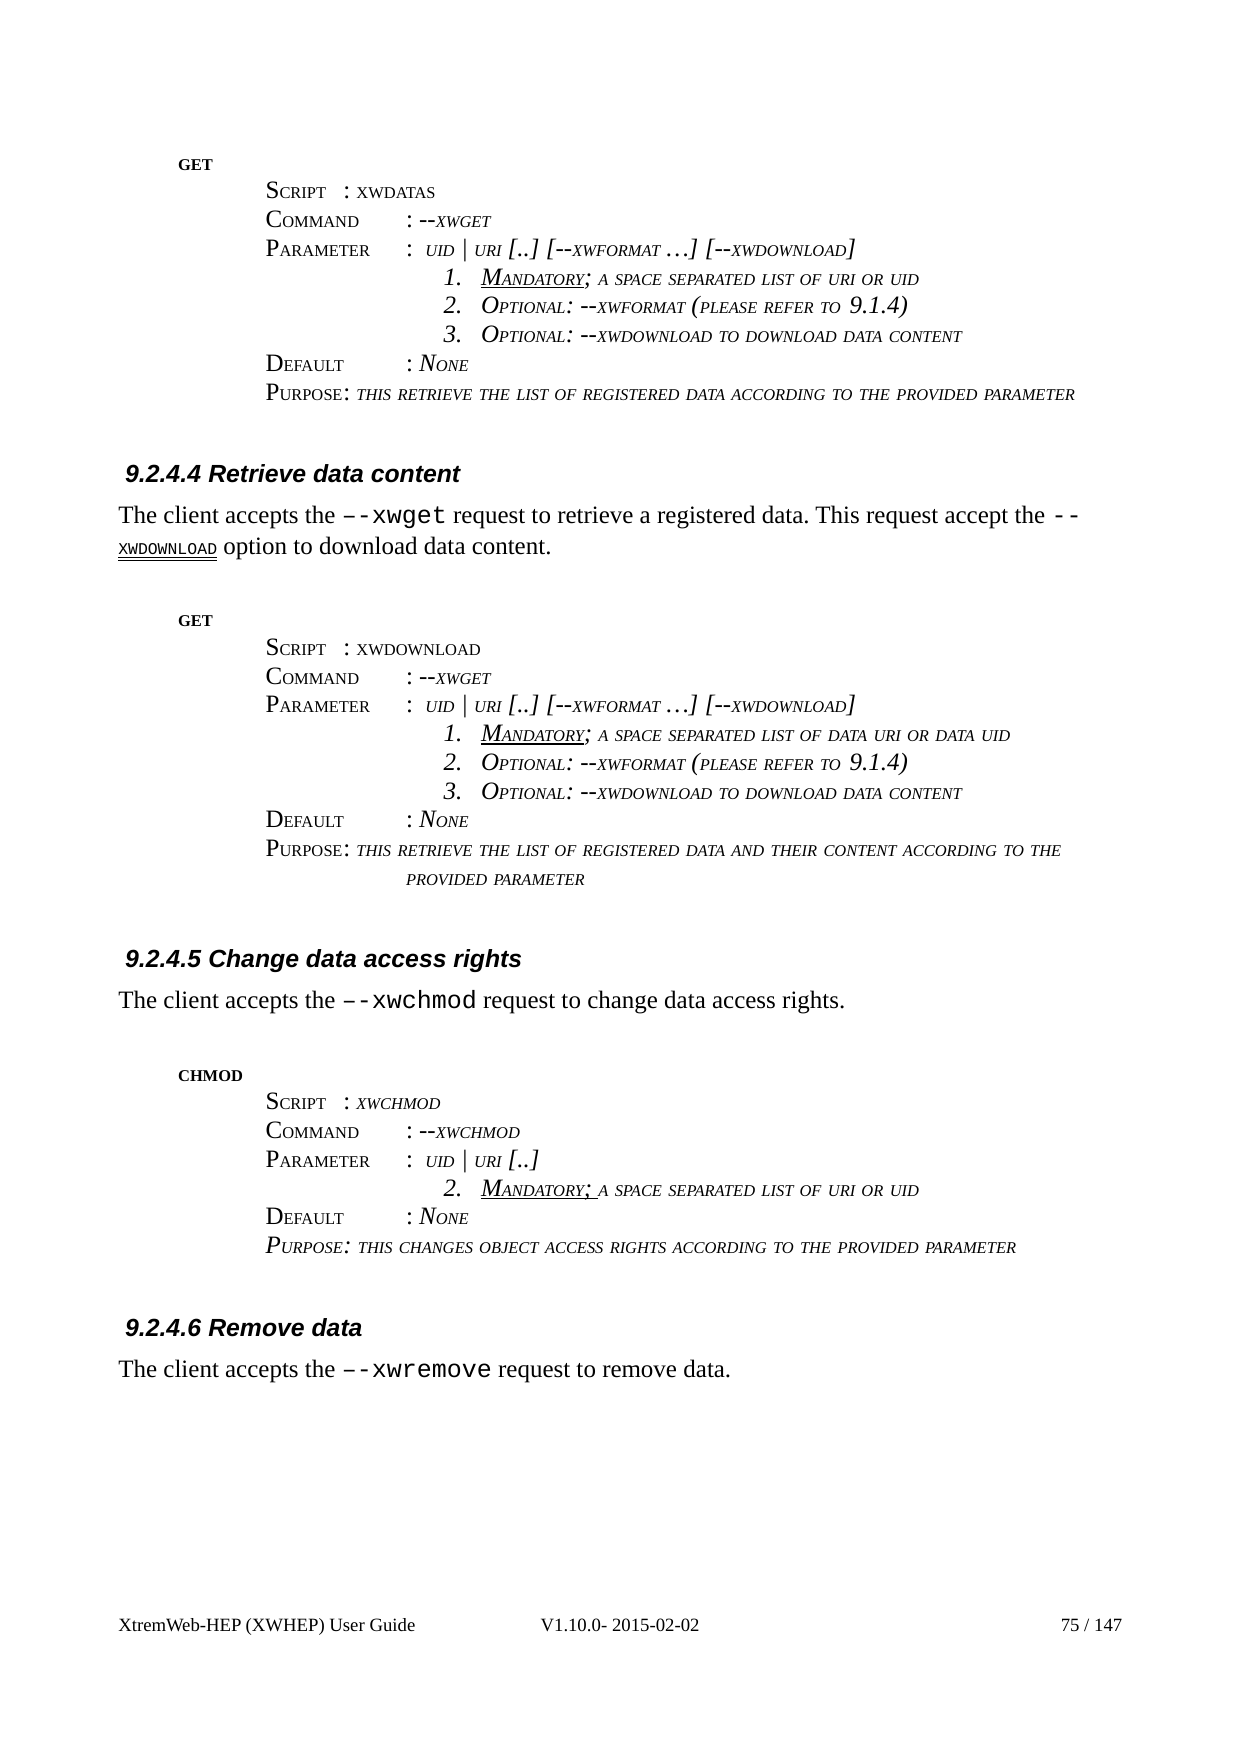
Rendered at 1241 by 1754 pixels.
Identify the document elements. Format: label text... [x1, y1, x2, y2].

text The client accepts the –-xwremove request to remove data. [118, 1354, 1122, 1384]
text Purpose : this retrieve the list of registered data and their content according to the provided parameter [265, 833, 1122, 891]
text Parameter : uid | uri [..] [--xwformat …] [--xwdownload] [265, 233, 1122, 262]
text Command : --xwget [265, 204, 1122, 233]
text Script : xwchmod [265, 1086, 1122, 1115]
text Script : xwdownload [265, 632, 1122, 661]
text Purpose : this retrieve the list of registered data according to the provided parameter [265, 377, 1122, 406]
list Optional: --xwformat (please refer to 9.1.4) [443, 747, 1122, 776]
text Purpose : this changes object access rights according to the provided parameter [265, 1230, 1122, 1259]
text Default : None [265, 1201, 1122, 1230]
text get [178, 603, 1122, 632]
text Default : None [265, 348, 1122, 377]
text Command : --xwchmod [265, 1115, 1122, 1144]
list Mandatory; a space separated list of data uri or data uid [443, 718, 1122, 747]
subtitle Remove data [118, 1313, 1122, 1341]
subtitle Change data access rights [118, 944, 1122, 973]
text chmod [178, 1058, 1122, 1086]
list Optional: --xwdownload to download data content [443, 776, 1122, 804]
list Mandatory; a space separated list of uri or uid [443, 1173, 1122, 1201]
text Parameter : uid | uri [..] [--xwformat …] [--xwdownload] [265, 689, 1122, 718]
text The client accepts the –-xwget request to retrieve a registered data. This request accept the --xwdownload option to download data content. [118, 500, 1122, 562]
text get [178, 147, 1122, 176]
list Mandatory; a space separated list of uri or uid [443, 262, 1122, 291]
text Script : xwdatas [265, 176, 1122, 204]
text Command : --xwget [265, 661, 1122, 689]
text Default : None [265, 804, 1122, 833]
subtitle Retrieve data content [118, 459, 1122, 488]
text Parameter : uid | uri [..] [265, 1144, 1122, 1173]
list Optional: --xwdownload to download data content [443, 319, 1122, 348]
list Optional: --xwformat (please refer to 9.1.4) [443, 291, 1122, 319]
text The client accepts the –-xwchmod request to change data access rights. [118, 986, 1122, 1016]
